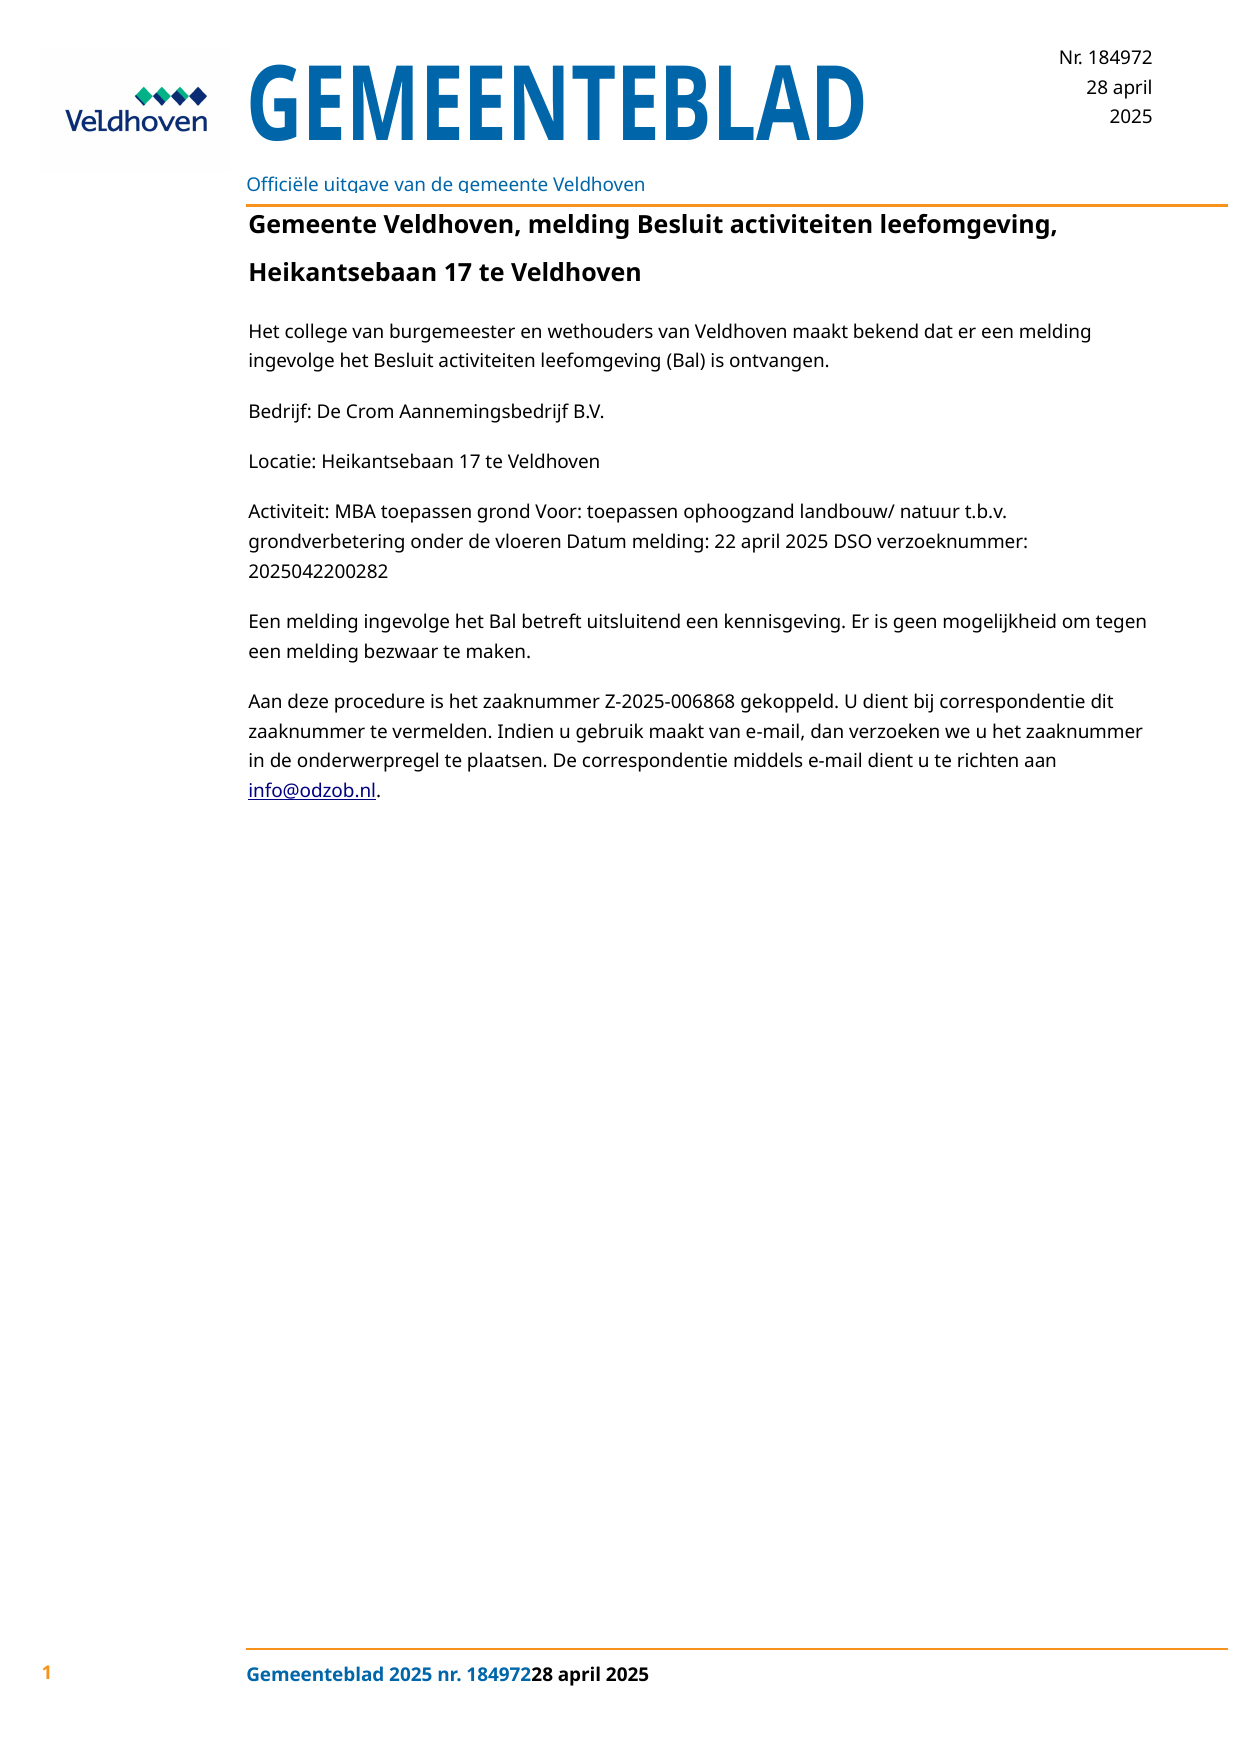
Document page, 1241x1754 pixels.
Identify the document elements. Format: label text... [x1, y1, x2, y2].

text Een melding ingevolge het Bal betreft uitsluitend een kennisgeving. Er is geen mogelijkheid om tegen een melding bezwaar te maken. [248, 608, 1152, 664]
text Gemeente Veldhoven, melding Besluit activiteiten leefomgeving, Heikantsebaan 17​ te Veldhoven [248, 207, 1152, 288]
picture [41, 47, 231, 172]
text Activiteit: MBA toepassen grond Voor: toepassen ophoogzand landbouw/ natuur t.b.v. grondverbetering onder de vloeren Datum melding: 22 april 2025 DSO verzoeknummer: 2025042200282 [248, 499, 1152, 584]
text Aan deze procedure is het zaaknummer Z-2025-006868 gekoppeld. U dient bij correspondentie dit zaaknummer te vermelden. Indien u gebruik maakt van e-mail, dan verzoeken we u het zaaknummer in de onderwerpregel te plaatsen. De correspondentie middels e-mail dient u te richten aan info@odzob.nl. [248, 688, 1152, 803]
text Het college van burgemeester en wethouders van Veldhoven maakt bekend dat er een melding ingevolge het Besluit activiteiten leefomgeving (Bal) is ontvangen. [248, 318, 1152, 373]
text Locatie: Heikantsebaan 17​ te Veldhoven [248, 448, 1152, 474]
text Bedrijf: De Crom Aannemingsbedrijf B.V. [248, 398, 1152, 424]
